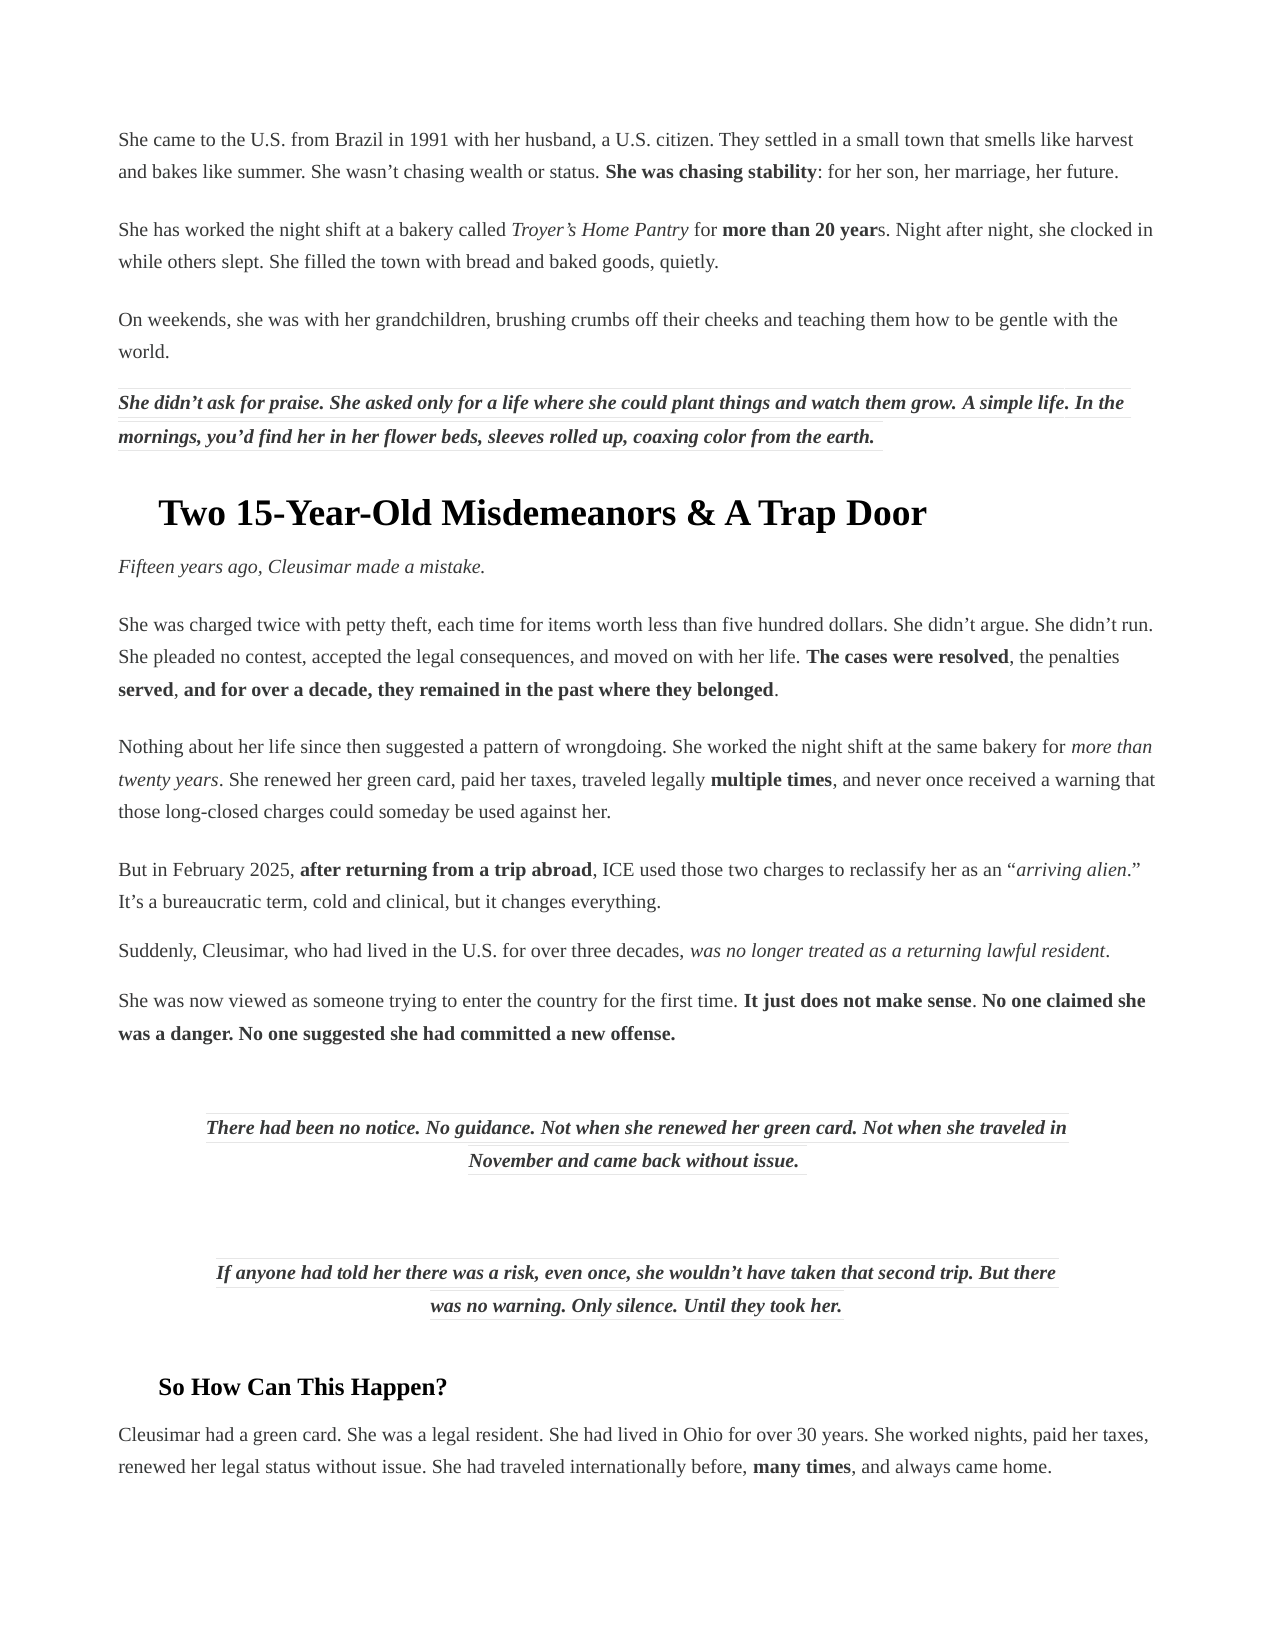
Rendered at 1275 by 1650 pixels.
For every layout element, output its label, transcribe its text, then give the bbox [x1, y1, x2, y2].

text She didn’t ask for praise. She asked only for a life where she could plant things and watch them grow. A simple life. In the mornings, you’d find her in her flower beds, sleeves rolled up, coaxing color from the earth. [118, 388, 1157, 451]
text But in February 2025, after returning from a trip abroad, ICE used those two charges to reclassify her as an “arriving alien.” It’s a bureaucratic term, cold and clinical, but it changes everything. [118, 848, 1157, 913]
text She was now viewed as someone trying to enter the country for the first time. It just does not make sense. No one claimed she was a danger. No one suggested she had committed a new offense. [118, 979, 1157, 1044]
text On weekends, she was with her grandchildren, brushing crumbs off their cheeks and teaching them how to be gentle with the world. [118, 298, 1157, 363]
subtitle Two 15-Year-Old Misdemeanors & A Trap Door [158, 490, 1117, 533]
text If anyone had told her there was a risk, even once, she wouldn’t have taken that second trip. But there was no warning. Only silence. Until they took her. [198, 1254, 1077, 1319]
subtitle So How Can This Happen? [158, 1372, 1117, 1401]
text Suddenly, Cleusimar, who had lived in the U.S. for over three decades, was no longer treated as a returning lawful resident. [118, 938, 1157, 961]
text Fifteen years ago, Cleusimar made a mistake. [118, 546, 1157, 578]
text There had been no notice. No guidance. Not when she renewed her green card. Not when she traveled in November and came back without issue. [198, 1109, 1077, 1174]
text Cleusimar had a green card. She was a legal resident. She had lived in Ohio for over 30 years. She worked nights, paid her taxes, renewed her legal status without issue. She had traveled internationally before, many times, and always came home. [118, 1413, 1157, 1478]
text She was charged twice with petty theft, each time for items worth less than five hundred dollars. She didn’t argue. She didn’t run. She pleaded no contest, accepted the legal consequences, and moved on with her life. The cases were resolved, the penalties served, and for over a decade, they remained in the past where they belonged. [118, 603, 1157, 701]
text She has worked the night shift at a bakery called Troyer’s Home Pantry for more than 20 years. Night after night, she clocked in while others slept. She filled the town with bread and baked goods, quietly. [118, 208, 1157, 273]
text Nothing about her life since then suggested a pattern of wrongdoing. She worked the night shift at the same bakery for more than twenty years. She renewed her green card, paid her taxes, traveled legally multiple times, and never once received a warning that those long-closed charges could someday be used against her. [118, 726, 1157, 823]
text She came to the U.S. from Brazil in 1991 with her husband, a U.S. citizen. They settled in a small town that smells like harvest and bakes like summer. She wasn’t chasing wealth or status. She was chasing stability: for her son, her marriage, her future. [118, 118, 1157, 183]
